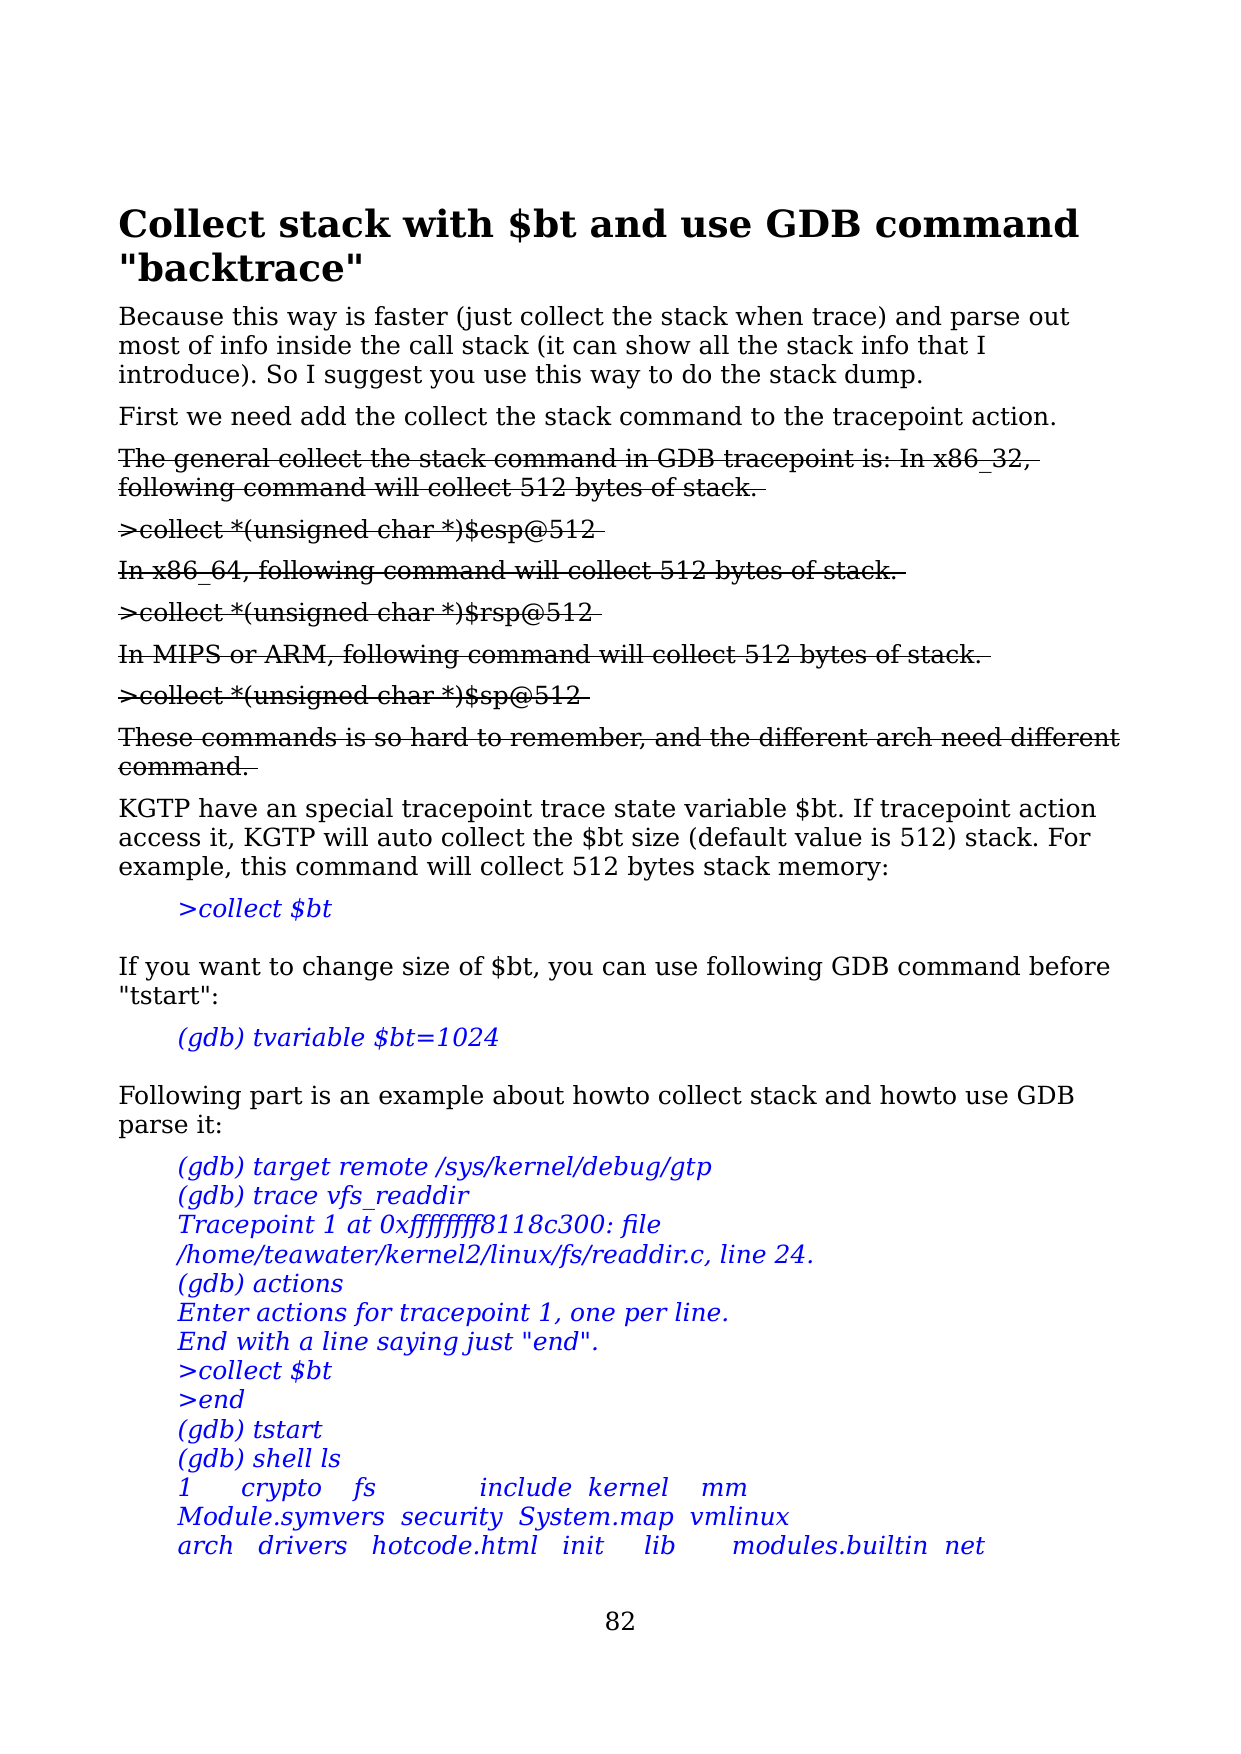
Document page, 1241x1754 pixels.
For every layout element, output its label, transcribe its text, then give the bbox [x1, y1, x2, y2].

text >collect $bt [177, 894, 1063, 923]
text (gdb) trace vfs_readdir [177, 1182, 1063, 1211]
text The general collect the stack command in GDB tracepoint is: In x86_32, following command will collect 512 bytes of stack. [118, 444, 1122, 502]
text >end [177, 1386, 1063, 1415]
text (gdb) target remote /sys/kernel/debug/gtp [177, 1152, 1063, 1182]
text First we need add the collect the stack command to the tracepoint action. [118, 402, 1122, 432]
text Tracepoint 1 at 0xffffffff8118c300: file /home/teawater/kernel2/linux/fs/readdir.c, line 24. [177, 1211, 1063, 1269]
text In MIPS or ARM, following command will collect 512 bytes of stack. [118, 640, 1122, 669]
text >collect *(unsigned char *)$rsp@512 [118, 598, 1122, 627]
text KGTP have an special tracepoint trace state variable $bt. If tracepoint action access it, KGTP will auto collect the $bt size (default value is 512) stack. For example, this command will collect 512 bytes stack memory: [118, 794, 1122, 882]
subtitle Collect stack with $bt and use GDB command "backtrace" [118, 202, 1122, 290]
text Enter actions for tracepoint 1, one per line. [177, 1298, 1063, 1327]
text (gdb) tstart [177, 1415, 1063, 1444]
text Following part is an example about howto collect stack and howto use GDB parse it: [118, 1082, 1122, 1140]
text If you want to change size of $bt, you can use following GDB command before "tstart": [118, 952, 1122, 1011]
text In x86_64, following command will collect 512 bytes of stack. [118, 557, 1122, 586]
text These commands is so hard to remember, and the different arch need different command. [118, 723, 1122, 782]
text End with a line saying just "end". [177, 1327, 1063, 1357]
text (gdb) tvariable $bt=1024 [177, 1023, 1063, 1052]
text arch drivers hotcode.html init lib modules.builtin net [177, 1532, 1063, 1561]
text 1 crypto fs include kernel mm Module.symvers security System.map vmlinux [177, 1473, 1063, 1532]
text Because this way is faster (just collect the stack when trace) and parse out most of info inside the call stack (it can show all the stack info that I introduce). So I suggest you use this way to do the stack dump. [118, 302, 1122, 390]
text >collect $bt [177, 1357, 1063, 1386]
text >collect *(unsigned char *)$esp@512 [118, 515, 1122, 544]
text (gdb) shell ls [177, 1444, 1063, 1473]
text (gdb) actions [177, 1269, 1063, 1298]
text >collect *(unsigned char *)$sp@512 [118, 682, 1122, 711]
